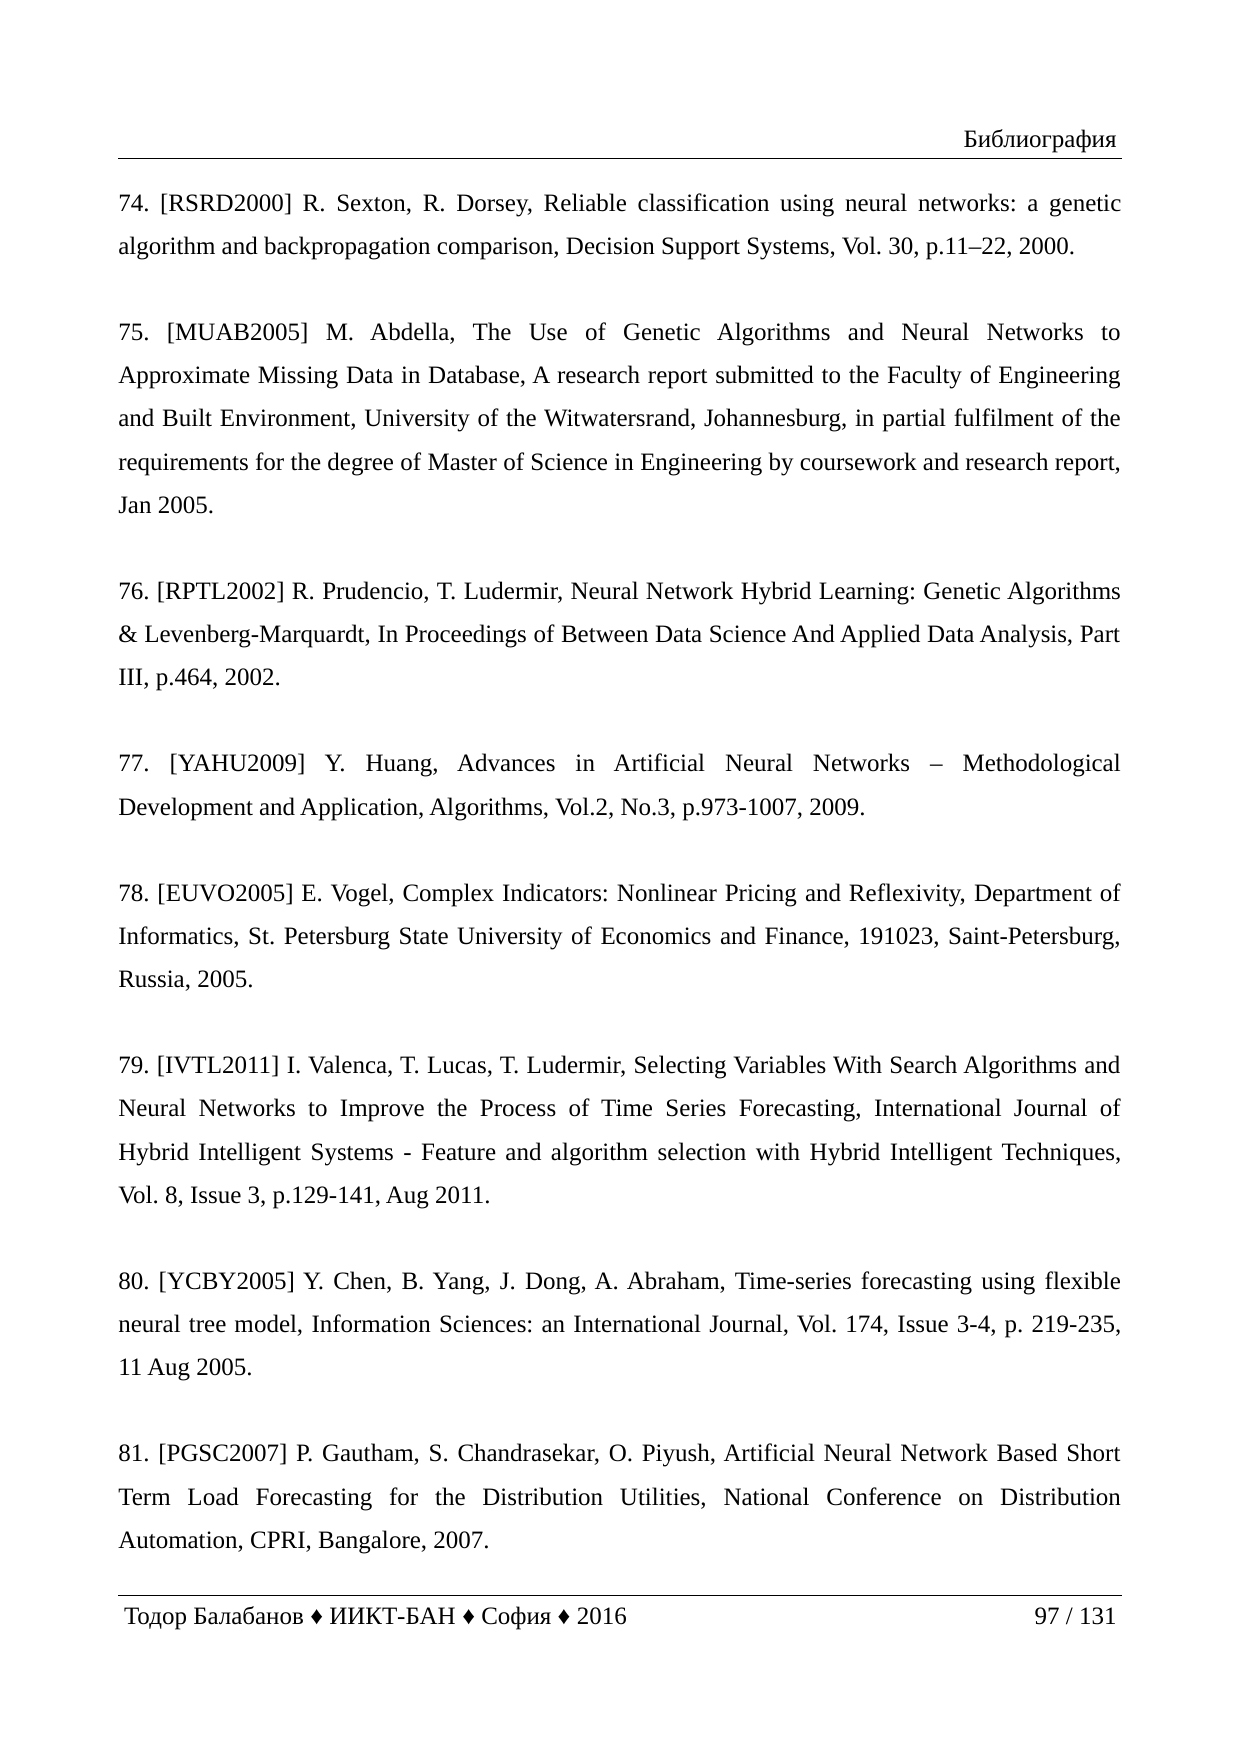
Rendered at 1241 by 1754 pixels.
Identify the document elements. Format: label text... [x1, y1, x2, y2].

text 79. [IVTL2011] I. Valenca, T. Lucas, T. Ludermir, Selecting Variables With Search Algorithms and Neural Networks to Improve the Process of Time Series Forecasting, International Journal of Hybrid Intelligent Systems - Feature and algorithm selection with Hybrid Intelligent Techniques, Vol. 8, Issue 3, p.129-141, Aug 2011. [118, 1050, 1122, 1208]
text 80. [YCBY2005] Y. Chen, B. Yang, J. Dong, A. Abraham, Time-series forecasting using flexible neural tree model, Information Sciences: an International Journal, Vol. 174, Issue 3-4, p. 219-235, 11 Aug 2005. [118, 1266, 1122, 1381]
text 76. [RPTL2002] R. Prudencio, T. Ludermir, Neural Network Hybrid Learning: Genetic Algorithms & Levenberg-Marquardt, In Proceedings of Between Data Science And Applied Data Analysis, Part III, p.464, 2002. [118, 576, 1122, 691]
text 75. [MUAB2005] M. Abdella, The Use of Genetic Algorithms and Neural Networks to Approximate Missing Data in Database, A research report submitted to the Faculty of Engineering and Built Environment, University of the Witwatersrand, Johannesburg, in partial fulfilment of the requirements for the degree of Master of Science in Engineering by coursework and research report, Jan 2005. [118, 317, 1122, 518]
text 77. [YAHU2009] Y. Huang, Advances in Artificial Neural Networks – Methodological Development and Application, Algorithms, Vol.2, No.3, p.973-1007, 2009. [118, 748, 1122, 820]
text 74. [RSRD2000] R. Sexton, R. Dorsey, Reliable classification using neural networks: a genetic algorithm and backpropagation comparison, Decision Support Systems, Vol. 30, p.11–22, 2000. [118, 188, 1122, 260]
text 81. [PGSC2007] P. Gautham, S. Chandrasekar, O. Piyush, Artificial Neural Network Based Short Term Load Forecasting for the Distribution Utilities, National Conference on Distribution Automation, CPRI, Bangalore, 2007. [118, 1438, 1122, 1553]
text 78. [EUVO2005] E. Vogel, Complex Indicators: Nonlinear Pricing and Reflexivity, Department of Informatics, St. Petersburg State University of Economics and Finance, 191023, Saint-Petersburg, Russia, 2005. [118, 878, 1122, 993]
